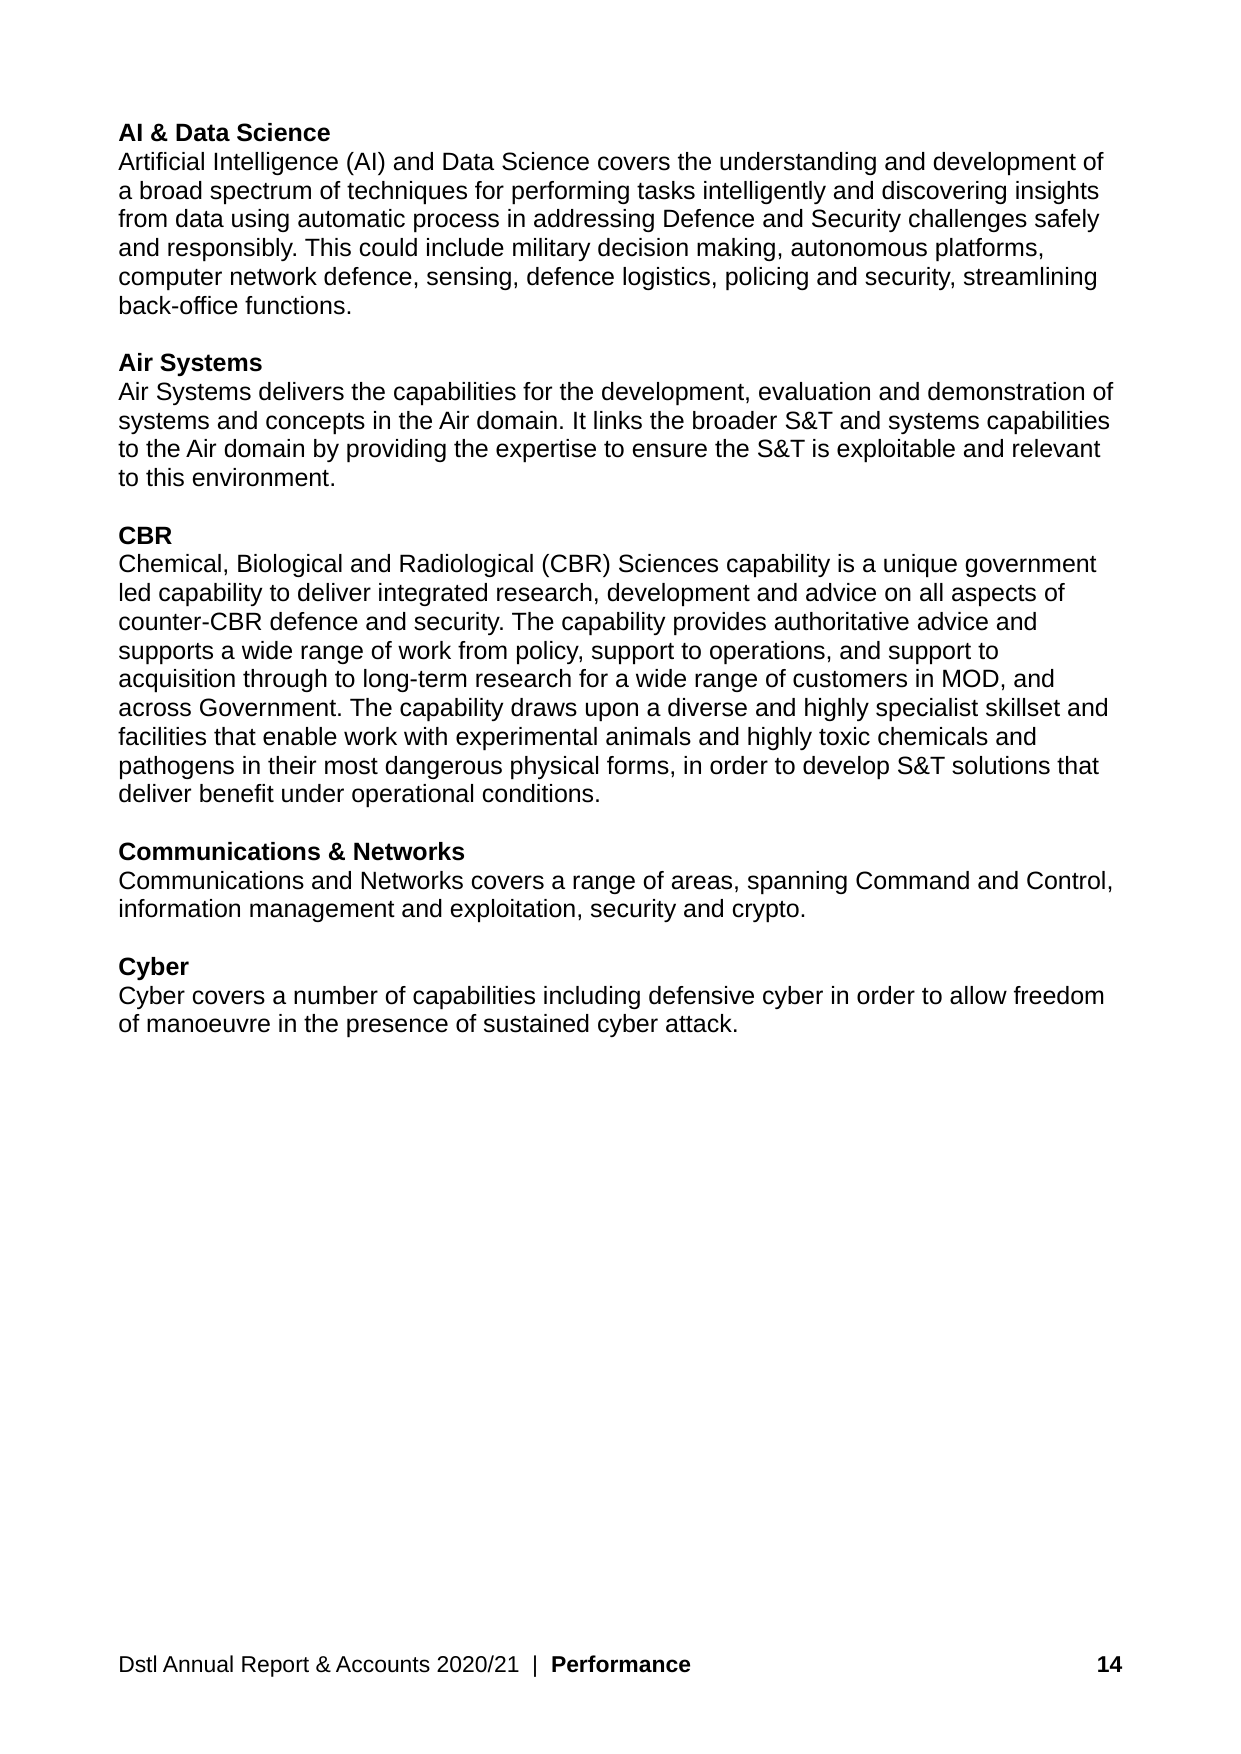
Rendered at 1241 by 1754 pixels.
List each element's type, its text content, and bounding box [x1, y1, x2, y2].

text Communications and Networks covers a range of areas, spanning Command and Control, information management and exploitation, security and crypto. [118, 866, 1122, 923]
text Cyber [118, 952, 1122, 981]
text Air Systems [118, 348, 1122, 377]
text Chemical, Biological and Radiological (CBR) Sciences capability is a unique government led capability to deliver integrated research, development and advice on all aspects of counter-CBR defence and security. The capability provides authoritative advice and supports a wide range of work from policy, support to operations, and support to acquisition through to long-term research for a wide range of customers in MOD, and across Government. The capability draws upon a diverse and highly specialist skillset and facilities that enable work with experimental animals and highly toxic chemicals and pathogens in their most dangerous physical forms, in order to develop S&T solutions that deliver benefit under operational conditions. [118, 549, 1122, 808]
text Communications & Networks [118, 837, 1122, 866]
text Air Systems delivers the capabilities for the development, evaluation and demonstration of systems and concepts in the Air domain. It links the broader S&T and systems capabilities to the Air domain by providing the expertise to ensure the S&T is exploitable and relevant to this environment. [118, 377, 1122, 492]
text Artificial Intelligence (AI) and Data Science covers the understanding and development of a broad spectrum of techniques for performing tasks intelligently and discovering insights from data using automatic process in addressing Defence and Security challenges safely and responsibly. This could include military decision making, autonomous platforms, computer network defence, sensing, defence logistics, policing and security, streamlining back-office functions. [118, 147, 1122, 319]
text AI & Data Science [118, 118, 1122, 147]
text CBR [118, 521, 1122, 549]
text Cyber covers a number of capabilities including defensive cyber in order to allow freedom of manoeuvre in the presence of sustained cyber attack. [118, 981, 1122, 1038]
